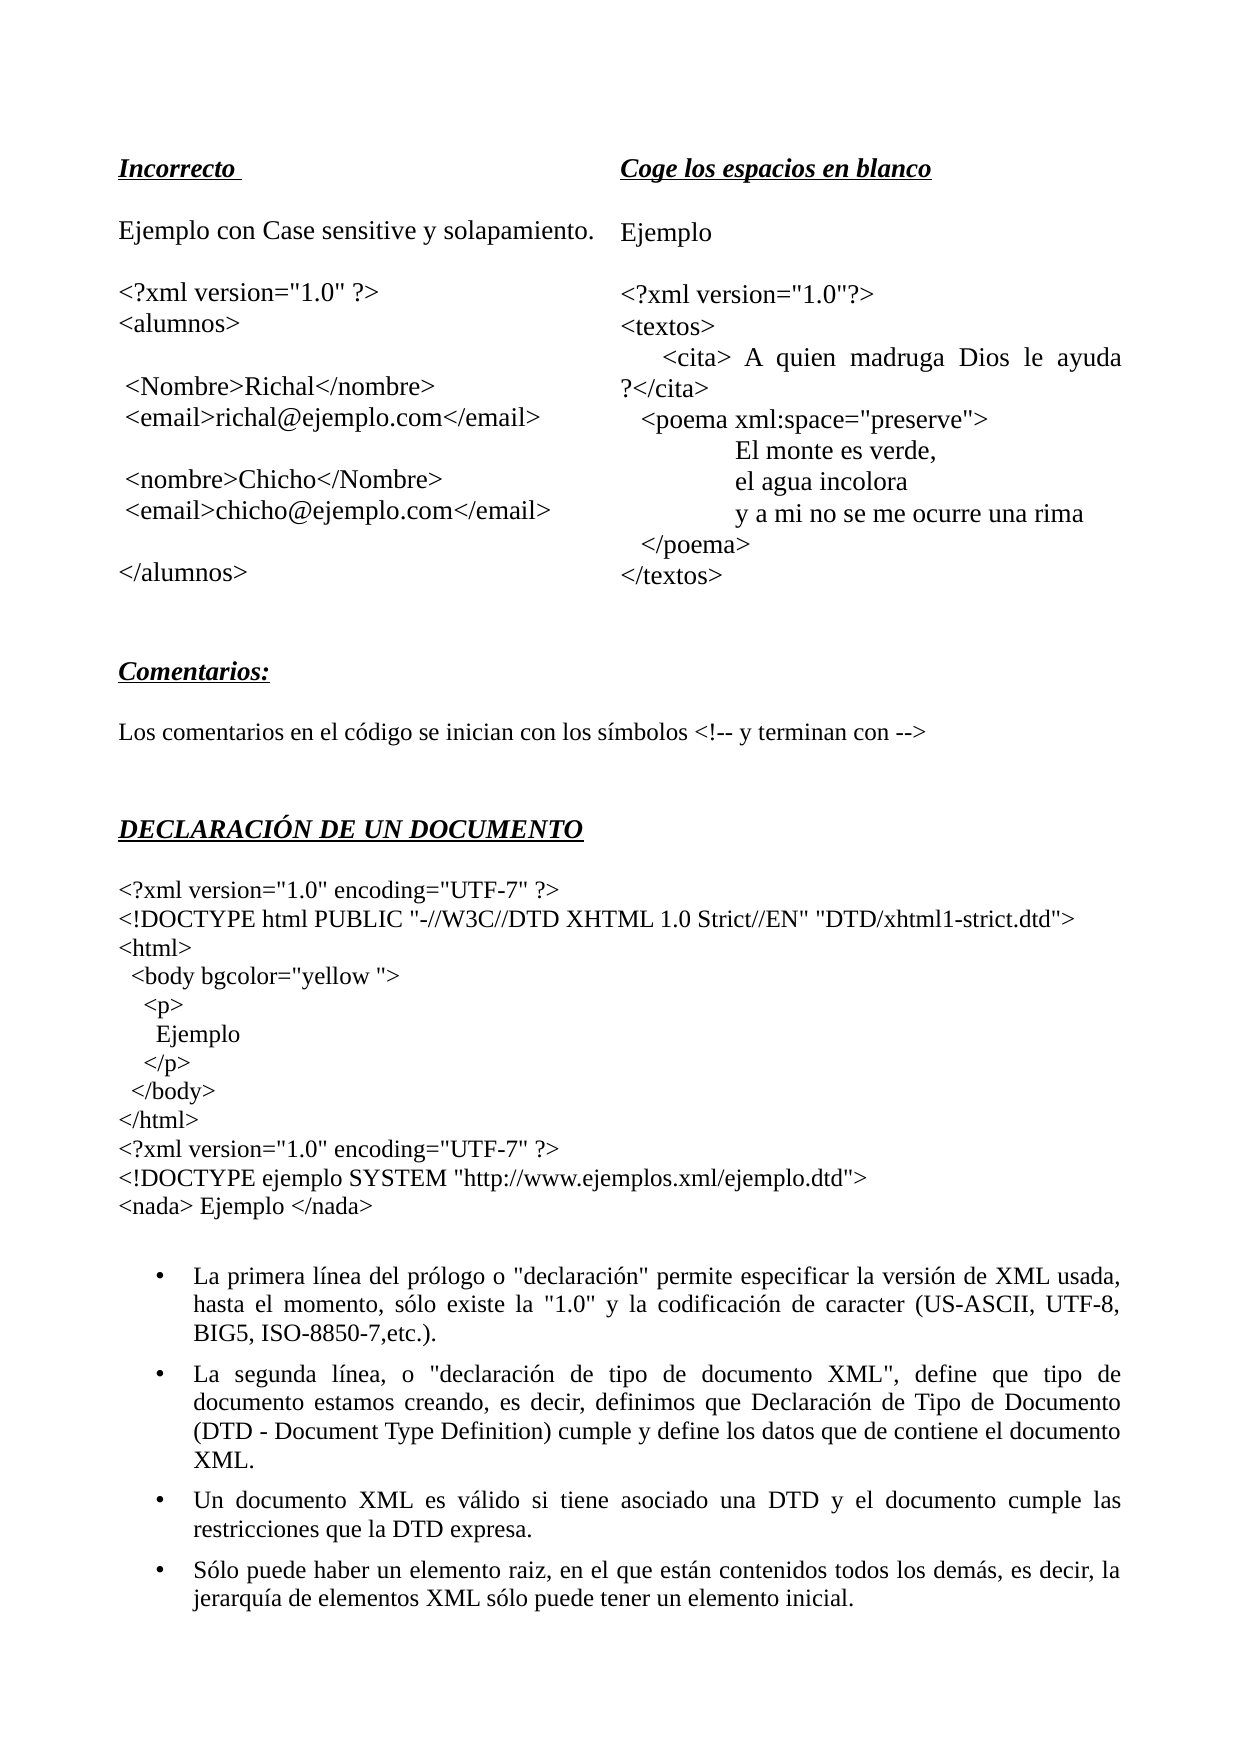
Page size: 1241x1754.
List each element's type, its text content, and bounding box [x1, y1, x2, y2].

text Ejemplo con Case sensitive y solapamiento. [118, 214, 620, 245]
text <!DOCTYPE ejemplo SYSTEM "http://www.ejemplos.xml/ejemplo.dtd"> [118, 1163, 1122, 1191]
text <nada> Ejemplo </nada> [118, 1191, 1122, 1220]
text Coge los espacios en blanco [620, 152, 1122, 183]
text Comentarios: [118, 655, 1122, 686]
text DECLARACIÓN DE UN DOCUMENTO [118, 813, 1122, 844]
text <p> [118, 990, 1122, 1019]
text <cita> A quien madruga Dios le ayuda ?</cita> [620, 341, 1122, 403]
list Un documento XML es válido si tiene asociado una DTD y el documento cumple las restricciones que la DTD expresa. [156, 1486, 1122, 1543]
list Sólo puede haber un elemento raiz, en el que están contenidos todos los demás, es decir, la jerarquía de elementos XML sólo puede tener un elemento inicial. [156, 1555, 1122, 1612]
text <textos> [620, 310, 1122, 341]
text </p> [118, 1048, 1122, 1076]
text </html> [118, 1105, 1122, 1134]
text <email>richal@ejemplo.com</email> [118, 401, 620, 432]
text </textos> [620, 559, 1122, 590]
text Ejemplo [620, 216, 1122, 247]
text Los comentarios en el código se inician con los símbolos <!-- y terminan con --> [118, 717, 1122, 746]
text <?xml version="1.0" encoding="UTF-7" ?> [118, 875, 1122, 904]
text Ejemplo [118, 1019, 1122, 1048]
text <alumnos> [118, 307, 620, 338]
text El monte es verde, [620, 434, 1122, 466]
text <?xml version="1.0" encoding="UTF-7" ?> [118, 1134, 1122, 1163]
text <Nombre>Richal</nombre> [118, 370, 620, 401]
text </body> [118, 1076, 1122, 1105]
text </poema> [620, 528, 1122, 559]
text el agua incolora [620, 466, 1122, 497]
text <poema xml:space="preserve"> [620, 403, 1122, 434]
text <!DOCTYPE html PUBLIC "-//W3C//DTD XHTML 1.0 Strict//EN" "DTD/xhtml1-strict.dtd"> [118, 904, 1122, 933]
text y a mi no se me ocurre una rima [620, 497, 1122, 528]
text <?xml version="1.0" ?> [118, 276, 620, 307]
text </alumnos> [118, 557, 620, 588]
text <?xml version="1.0"?> [620, 279, 1122, 310]
text Incorrecto [118, 152, 620, 183]
text <body bgcolor="yellow "> [118, 961, 1122, 990]
text <email>chicho@ejemplo.com</email> [118, 494, 620, 525]
text <nombre>Chicho</Nombre> [118, 463, 620, 494]
list La primera línea del prólogo o "declaración" permite especificar la versión de XML usada, hasta el momento, sólo existe la "1.0" y la codificación de caracter (US-ASCII, UTF-8, BIG5, ISO-8850-7,etc.). [156, 1261, 1122, 1347]
list La segunda línea, o "declaración de tipo de documento XML", define que tipo de documento estamos creando, es decir, definimos que Declaración de Tipo de Documento (DTD - Document Type Definition) cumple y define los datos que de contiene el documento XML. [156, 1359, 1122, 1474]
text <html> [118, 933, 1122, 961]
